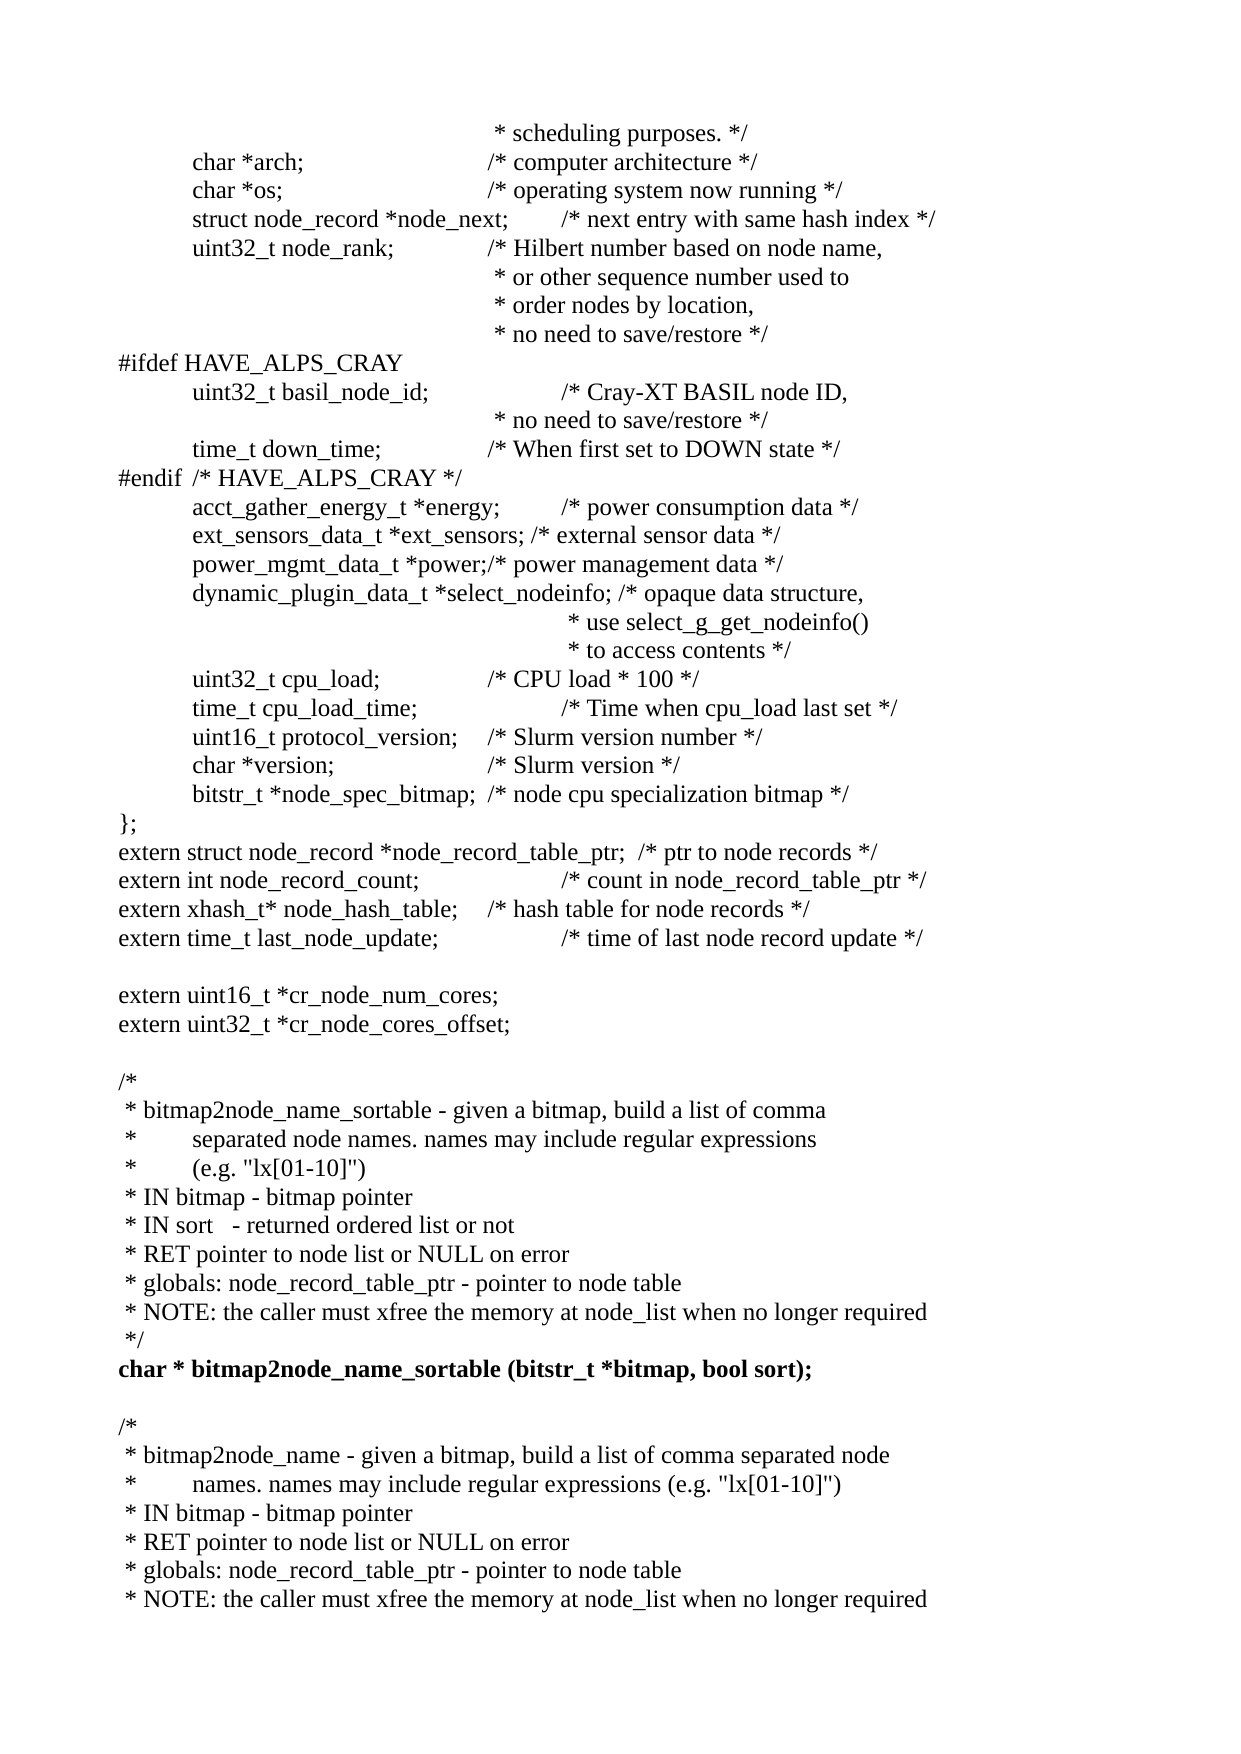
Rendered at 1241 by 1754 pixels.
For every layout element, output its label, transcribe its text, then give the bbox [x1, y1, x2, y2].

text * to access contents */ [118, 636, 1122, 664]
text * no need to save/restore */ [118, 406, 1122, 434]
text #ifdef HAVE_ALPS_CRAY [118, 348, 1122, 377]
text dynamic_plugin_data_t *select_nodeinfo; /* opaque data structure, [118, 578, 1122, 607]
text power_mgmt_data_t *power; /* power management data */ [118, 549, 1122, 578]
text char * bitmap2node_name_sortable (bitstr_t *bitmap, bool sort); [118, 1354, 1122, 1383]
text * separated node names. names may include regular expressions [118, 1124, 1122, 1153]
text * IN bitmap - bitmap pointer [118, 1182, 1122, 1211]
text struct node_record *node_next; /* next entry with same hash index */ [118, 204, 1122, 233]
text extern uint16_t *cr_node_num_cores; [118, 981, 1122, 1009]
text extern int node_record_count; /* count in node_record_table_ptr */ [118, 866, 1122, 894]
text uint32_t node_rank; /* Hilbert number based on node name, [118, 233, 1122, 262]
text extern uint32_t *cr_node_cores_offset; [118, 1009, 1122, 1038]
text * NOTE: the caller must xfree the memory at node_list when no longer required [118, 1584, 1122, 1613]
text * RET pointer to node list or NULL on error [118, 1527, 1122, 1556]
text * scheduling purposes. */ [118, 118, 1122, 147]
text extern time_t last_node_update; /* time of last node record update */ [118, 923, 1122, 952]
text * RET pointer to node list or NULL on error [118, 1239, 1122, 1268]
text * no need to save/restore */ [118, 319, 1122, 348]
text * or other sequence number used to [118, 262, 1122, 291]
text * bitmap2node_name - given a bitmap, build a list of comma separated node [118, 1441, 1122, 1469]
text extern xhash_t* node_hash_table; /* hash table for node records */ [118, 894, 1122, 923]
text * IN bitmap - bitmap pointer [118, 1498, 1122, 1527]
text acct_gather_energy_t *energy; /* power consumption data */ [118, 492, 1122, 521]
text * NOTE: the caller must xfree the memory at node_list when no longer required [118, 1297, 1122, 1326]
text * IN sort - returned ordered list or not [118, 1211, 1122, 1239]
text */ [118, 1326, 1122, 1354]
text * globals: node_record_table_ptr - pointer to node table [118, 1556, 1122, 1584]
text /* [118, 1067, 1122, 1096]
text char *os; /* operating system now running */ [118, 176, 1122, 204]
text * use select_g_get_nodeinfo() [118, 607, 1122, 636]
text * bitmap2node_name_sortable - given a bitmap, build a list of comma [118, 1096, 1122, 1124]
text * (e.g. "lx[01-10]") [118, 1153, 1122, 1182]
text uint32_t basil_node_id; /* Cray-XT BASIL node ID, [118, 377, 1122, 406]
text bitstr_t *node_spec_bitmap; /* node cpu specialization bitmap */ [118, 779, 1122, 808]
text time_t cpu_load_time; /* Time when cpu_load last set */ [118, 693, 1122, 722]
text ext_sensors_data_t *ext_sensors; /* external sensor data */ [118, 521, 1122, 549]
text }; [118, 808, 1122, 837]
text time_t down_time; /* When first set to DOWN state */ [118, 434, 1122, 463]
text uint16_t protocol_version; /* Slurm version number */ [118, 722, 1122, 751]
text * names. names may include regular expressions (e.g. "lx[01-10]") [118, 1469, 1122, 1498]
text uint32_t cpu_load; /* CPU load * 100 */ [118, 664, 1122, 693]
text * globals: node_record_table_ptr - pointer to node table [118, 1268, 1122, 1297]
text extern struct node_record *node_record_table_ptr; /* ptr to node records */ [118, 837, 1122, 866]
text #endif /* HAVE_ALPS_CRAY */ [118, 463, 1122, 492]
text char *arch; /* computer architecture */ [118, 147, 1122, 176]
text /* [118, 1412, 1122, 1441]
text char *version; /* Slurm version */ [118, 751, 1122, 779]
text * order nodes by location, [118, 291, 1122, 319]
